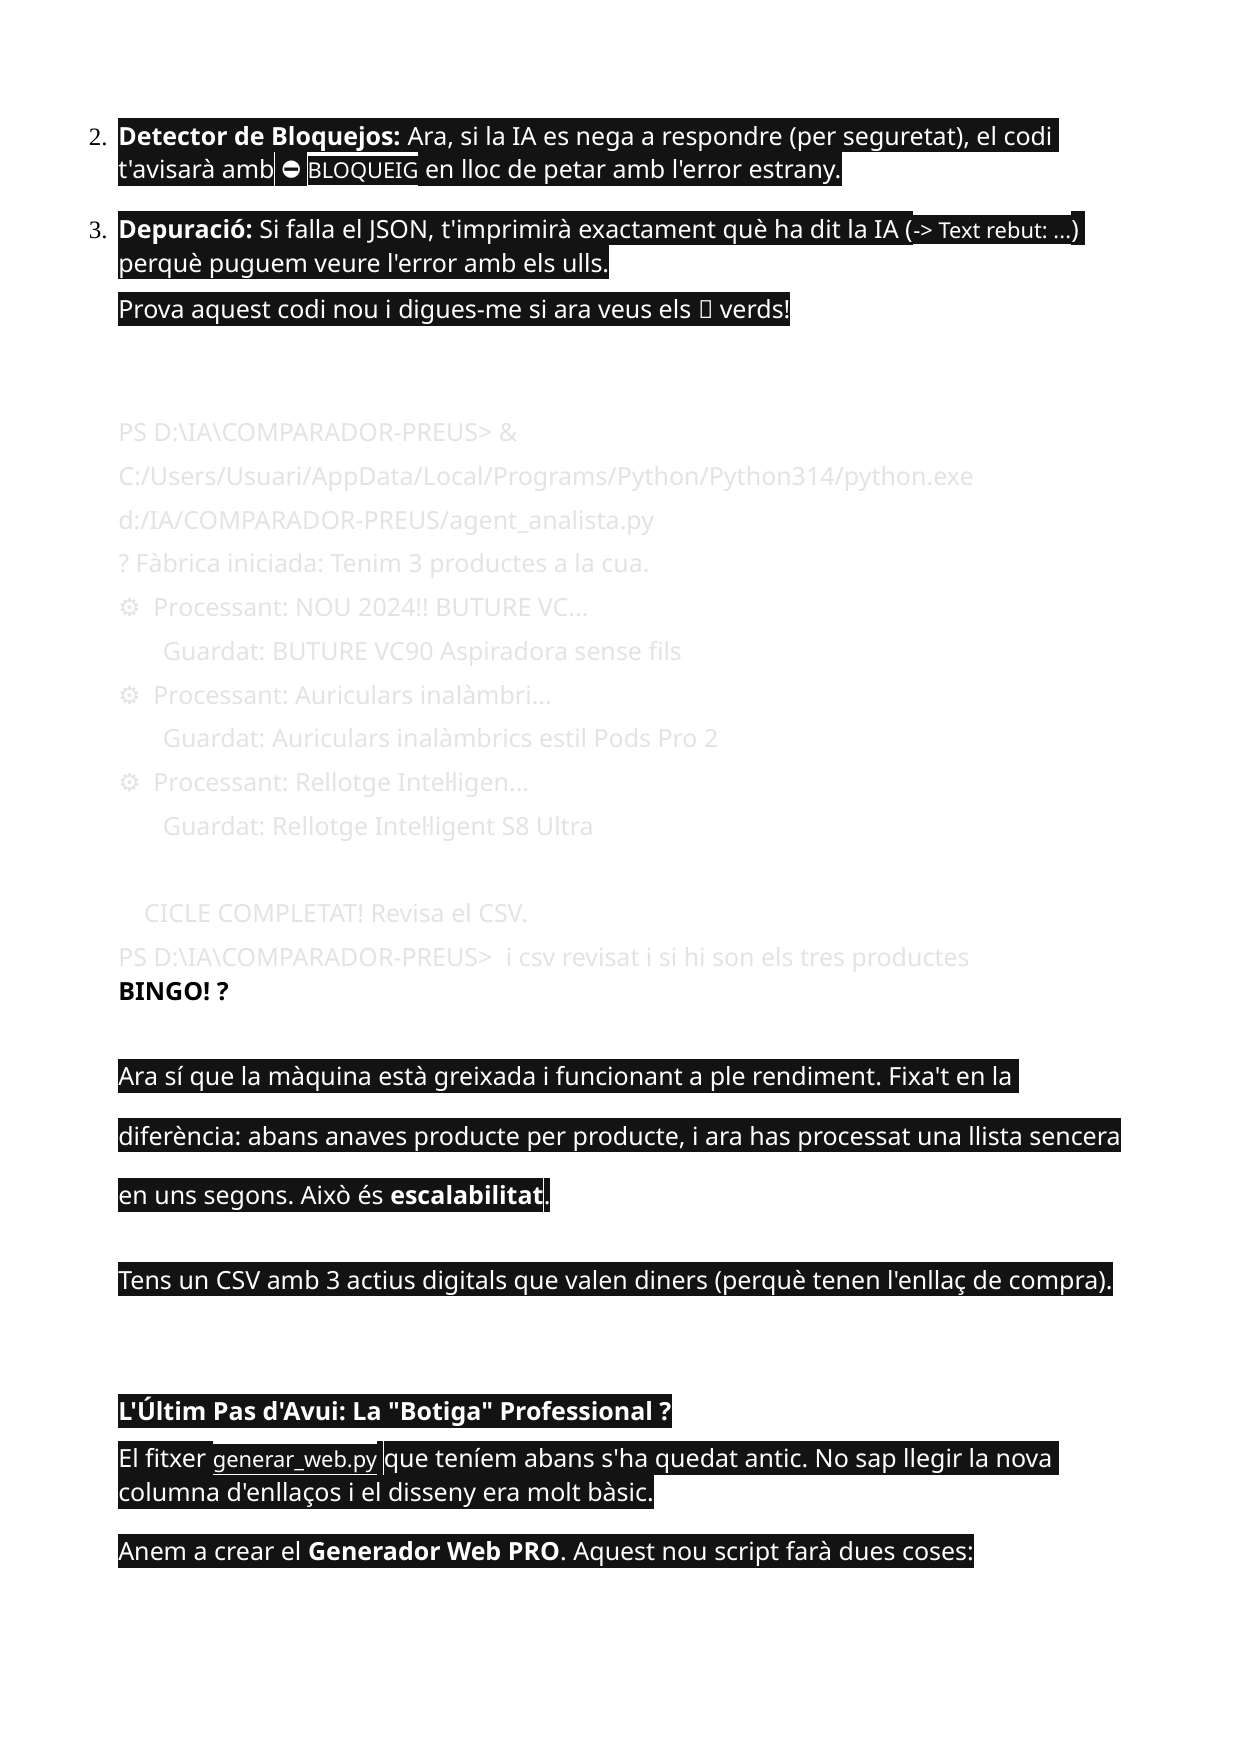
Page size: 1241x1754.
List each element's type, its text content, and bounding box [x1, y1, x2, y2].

subtitle L'Últim Pas d'Avui: La "Botiga" Professional ? [118, 1391, 1122, 1428]
text ✅ Guardat: BUTURE VC90 Aspiradora sense fils [118, 624, 1122, 668]
text Prova aquest codi nou i digues-me si ara veus els ✅ verds! [118, 292, 1122, 326]
text Ara sí que la màquina està greixada i funcionant a ple rendiment. Fixa't en la diferència: abans anaves producte per producte, i ara has processat una llista sencera en uns segons. Això és escalabilitat. [118, 1058, 1122, 1212]
text Anem a crear el Generador Web PRO. Aquest nou script farà dues coses: [118, 1534, 1122, 1568]
text ⚙️ Processant: NOU 2024!! BUTURE VC... [118, 580, 1122, 624]
text ✅ Guardat: Rellotge Intel·ligent S8 Ultra [118, 799, 1122, 843]
list Detector de Bloquejos: Ara, si la IA es nega a respondre (per seguretat), el codi t'avisarà amb ⛔ BLOQUEIG en lloc de petar amb l'error estrany. [118, 118, 1122, 186]
text El fitxer generar_web.py que teníem abans s'ha quedat antic. No sap llegir la nova columna d'enllaços i el disseny era molt bàsic. [118, 1441, 1122, 1509]
text ✨ CICLE COMPLETAT! Revisa el CSV. [118, 886, 1122, 930]
text ? Fàbrica iniciada: Tenim 3 productes a la cua. [118, 536, 1122, 580]
text ⚙️ Processant: Auriculars inalàmbri... [118, 668, 1122, 711]
list Depuració: Si falla el JSON, t'imprimirà exactament què ha dit la IA (-> Text rebut: ...) perquè puguem veure l'error amb els ulls. [118, 211, 1122, 279]
text ✅ Guardat: Auriculars inalàmbrics estil Pods Pro 2 [118, 711, 1122, 755]
text PS D:\IA\COMPARADOR-PREUS> i csv revisat i si hi son els tres productes [118, 930, 1122, 974]
text ⚙️ Processant: Rellotge Intel·ligen... [118, 755, 1122, 799]
text Tens un CSV amb 3 actius digitals que valen diners (perquè tenen l'enllaç de compra). [118, 1262, 1122, 1296]
text BINGO! ? [118, 974, 1122, 1008]
text PS D:\IA\COMPARADOR-PREUS> & C:/Users/Usuari/AppData/Local/Programs/Python/Python314/python.exe d:/IA/COMPARADOR-PREUS/agent_analista.py [118, 405, 1122, 536]
